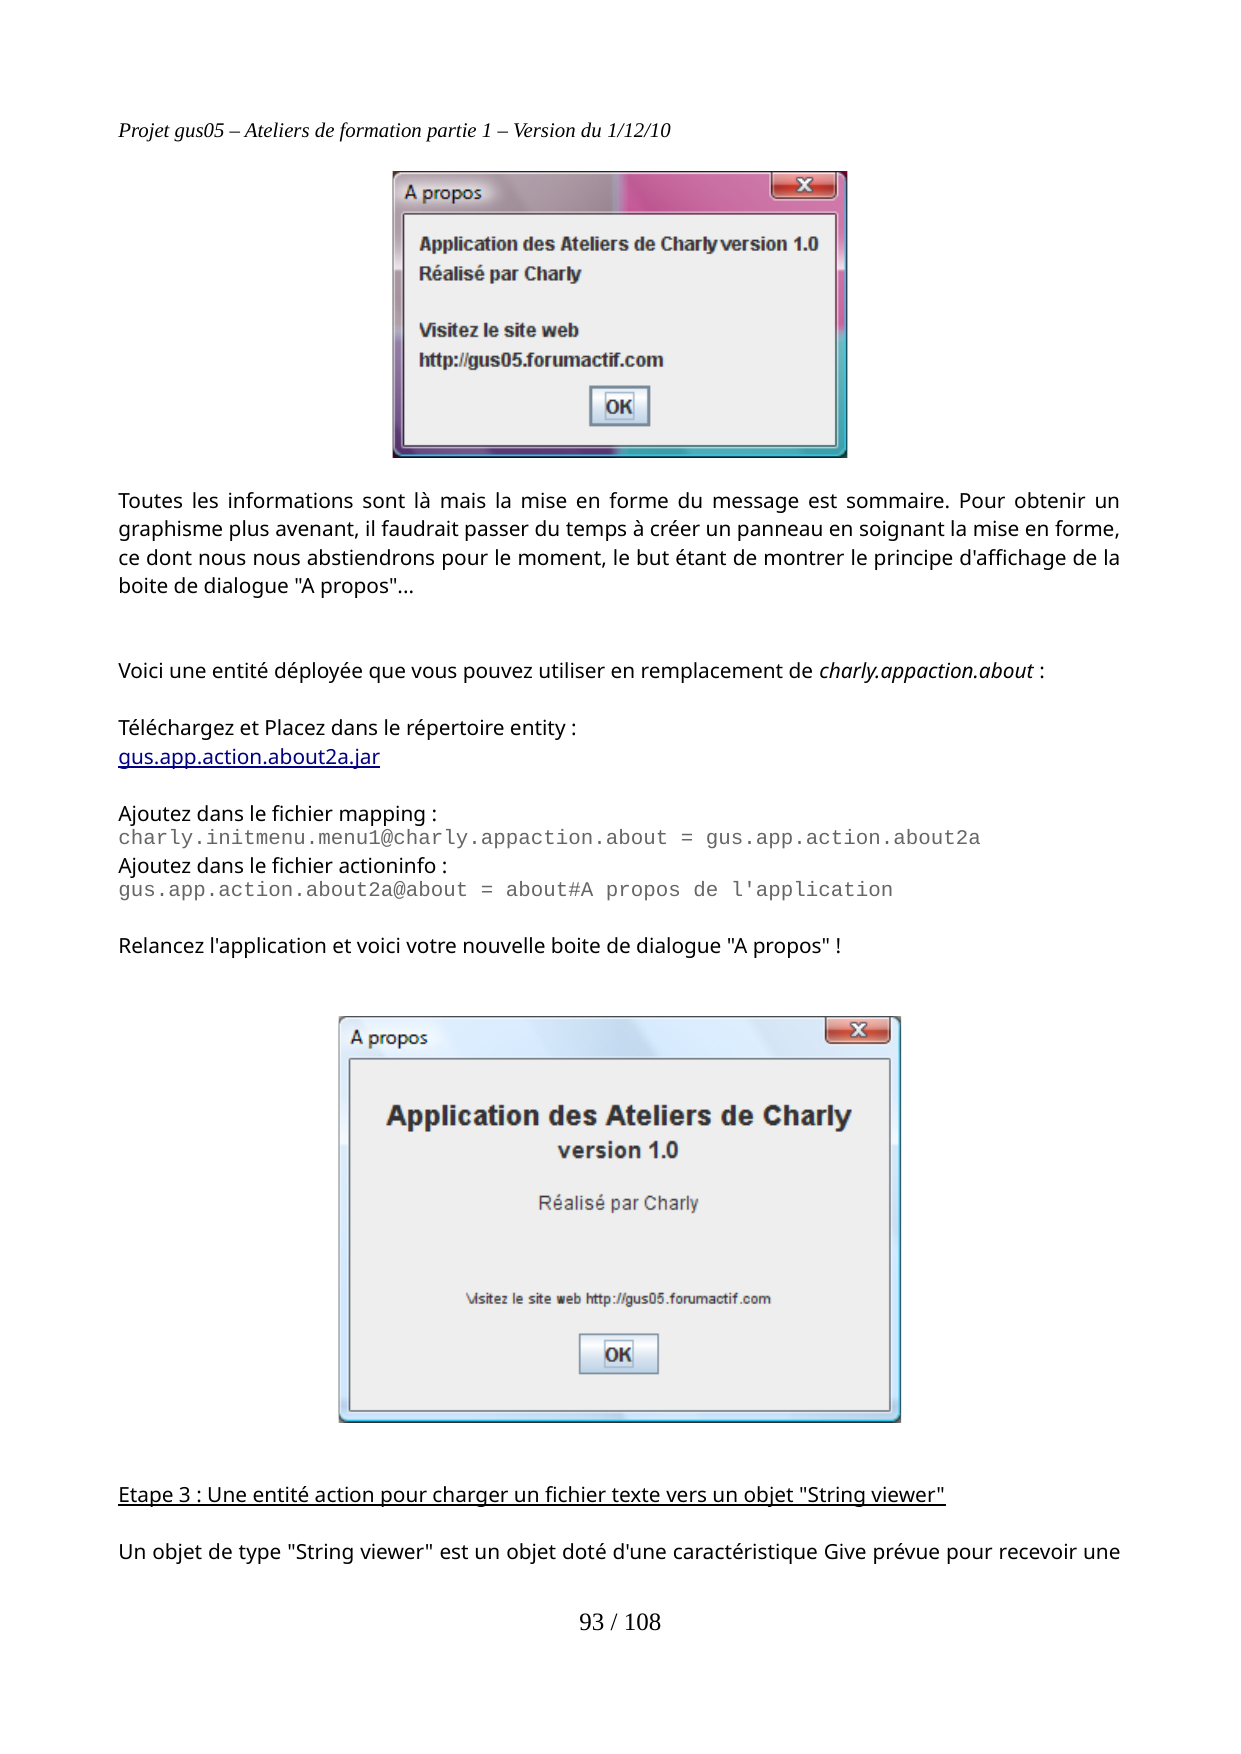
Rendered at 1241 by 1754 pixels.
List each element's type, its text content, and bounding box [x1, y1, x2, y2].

picture [338, 1016, 902, 1423]
text Relancez l'application et voici votre nouvelle boite de dialogue "A propos" ! [118, 931, 1122, 960]
picture [392, 171, 848, 458]
text Etape 3 : Une entité action pour charger un fichier texte vers un objet "String viewer" [118, 1480, 1122, 1508]
text gus.app.action.about2a@about = about#A propos de l'application [118, 879, 1122, 903]
text Ajoutez dans le fichier mapping : [118, 799, 1122, 827]
text Téléchargez et Placez dans le répertoire entity : [118, 713, 1122, 742]
text charly.initmenu.menu1@charly.appaction.about = gus.app.action.about2a [118, 827, 1122, 851]
text Voici une entité déployée que vous pouvez utiliser en remplacement de charly.appaction.about : [118, 657, 1122, 685]
text Ajoutez dans le fichier actioninfo : [118, 851, 1122, 879]
text Un objet de type "String viewer" est un objet doté d'une caractéristique Give prévue pour recevoir une [118, 1537, 1122, 1565]
text gus.app.action.about2a.jar [118, 742, 1122, 770]
text Toutes les informations sont là mais la mise en forme du message est sommaire. Pour obtenir un graphisme plus avenant, il faudrait passer du temps à créer un panneau en soignant la mise en forme, ce dont nous nous abstiendrons pour le moment, le but étant de montrer le principe d'affichage de la boite de dialogue "A propos"... [118, 486, 1122, 600]
